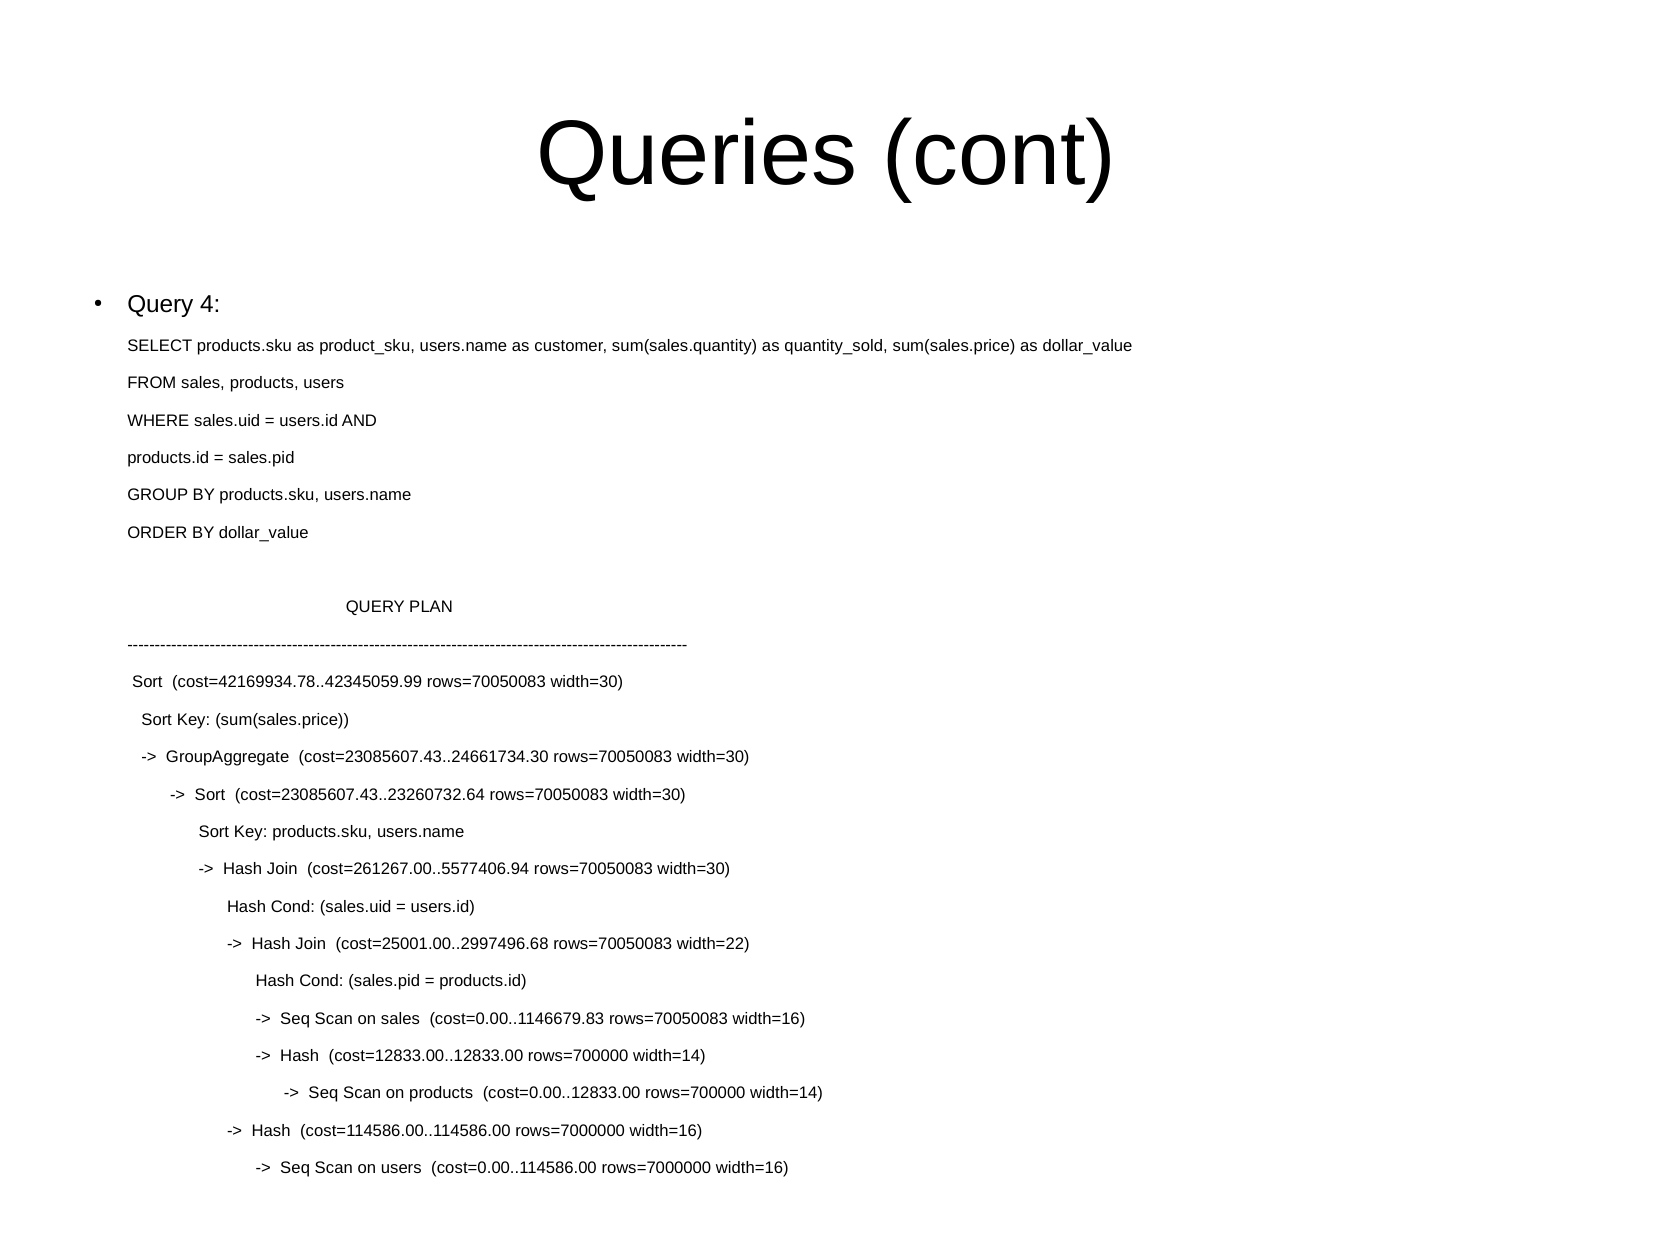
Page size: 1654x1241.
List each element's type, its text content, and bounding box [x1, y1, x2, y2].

list Query 4: SELECT products.sku as product_sku, users.name as customer, sum(sales.quantity) as quantity_sold, sum(sales.price) as dollar_value FROM sales, products, users WHERE sales.uid = users.id AND products.id = sales.pid GROUP BY products.sku, users.name ORDER BY dollar_value QUERY PLAN ------------------------------------------------------------------------------------------------------ Sort (cost=42169934.78..42345059.99 rows=70050083 width=30) Sort Key: (sum(sales.price)) -> GroupAggregate (cost=23085607.43..24661734.30 rows=70050083 width=30) -> Sort (cost=23085607.43..23260732.64 rows=70050083 width=30) Sort Key: products.sku, users.name -> Hash Join (cost=261267.00..5577406.94 rows=70050083 width=30) Hash Cond: (sales.uid = users.id) -> Hash Join (cost=25001.00..2997496.68 rows=70050083 width=22) Hash Cond: (sales.pid = products.id) -> Seq Scan on sales (cost=0.00..1146679.83 rows=70050083 width=16) -> Hash (cost=12833.00..12833.00 rows=700000 width=14) -> Seq Scan on products (cost=0.00..12833.00 rows=700000 width=14) -> Hash (cost=114586.00..114586.00 rows=7000000 width=16) -> Seq Scan on users (cost=0.00..114586.00 rows=7000000 width=16) [82, 290, 1571, 1186]
title Queries (cont) [82, 49, 1571, 257]
